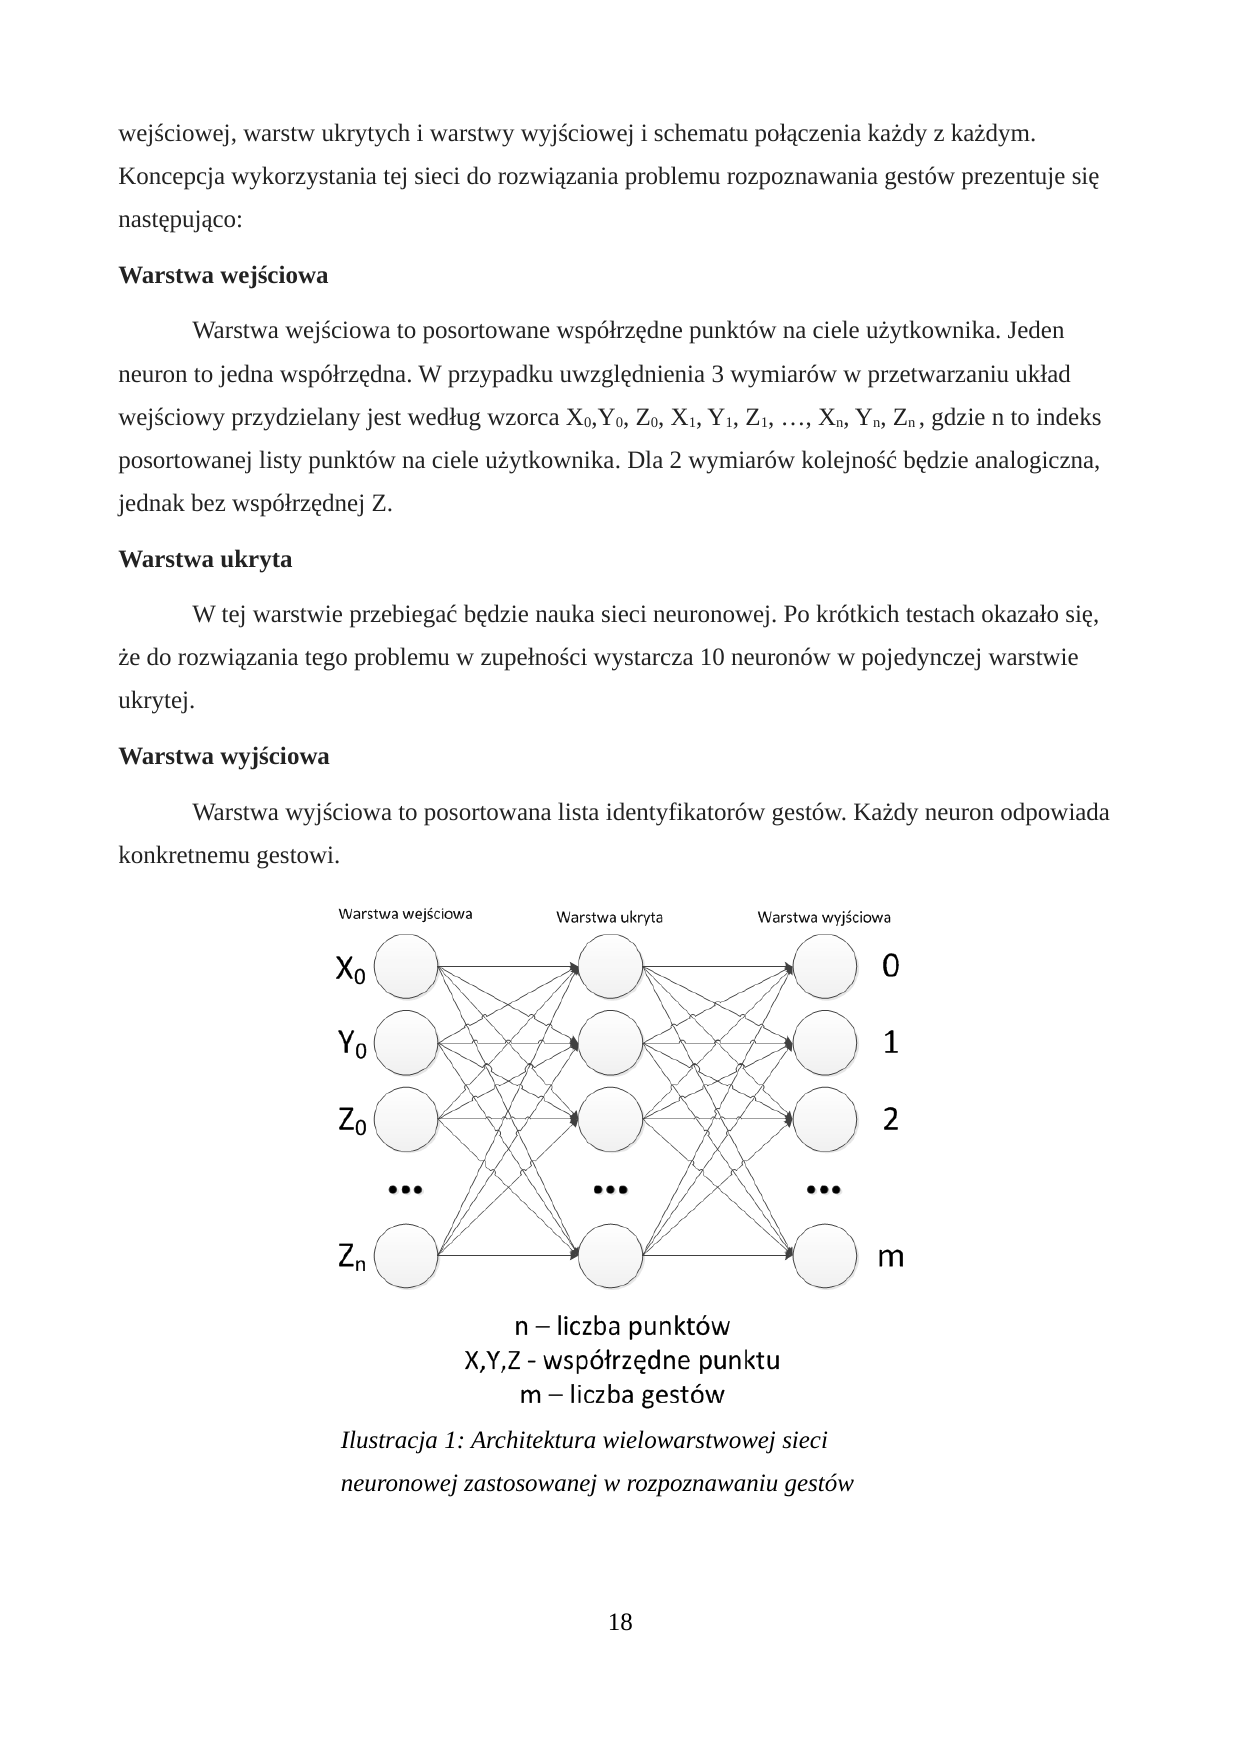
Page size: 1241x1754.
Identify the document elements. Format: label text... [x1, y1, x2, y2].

text Warstwa ukryta [118, 544, 1122, 572]
text W tej warstwie przebiegać będzie nauka sieci neuronowej. Po krótkich testach okazało się, że do rozwiązania tego problemu w zupełności wystarcza 10 neuronów w pojedynczej warstwie ukrytej. [118, 599, 1122, 714]
text Warstwa wejściowa to posortowane współrzędne punktów na ciele użytkownika. Jeden neuron to jedna współrzędna. W przypadku uwzględnienia 3 wymiarów w przetwarzaniu układ wejściowy przydzielany jest według wzorca X0,Y0, Z0, X1, Y1, Z1, …, Xn, Yn, Zn , gdzie n to indeks posortowanej listy punktów na ciele użytkownika. Dla 2 wymiarów kolejność będzie analogiczna, jednak bez współrzędnej Z. [118, 316, 1122, 517]
text Warstwa wyjściowa [118, 741, 1122, 770]
text wejściowej, warstw ukrytych i warstwy wyjściowej i schematu połączenia każdy z każdym. Koncepcja wykorzystania tej sieci do rozwiązania problemu rozpoznawania gestów prezentuje się następująco: [118, 118, 1122, 233]
picture [335, 901, 905, 1411]
text Warstwa wejściowa [118, 260, 1122, 289]
text Ilustracja 1: Architektura wielowarstwowej sieci neuronowej zastosowanej w rozpoznawaniu gestów [341, 1411, 899, 1497]
text Warstwa wyjściowa to posortowana lista identyfikatorów gestów. Każdy neuron odpowiada konkretnemu gestowi. [118, 797, 1122, 869]
